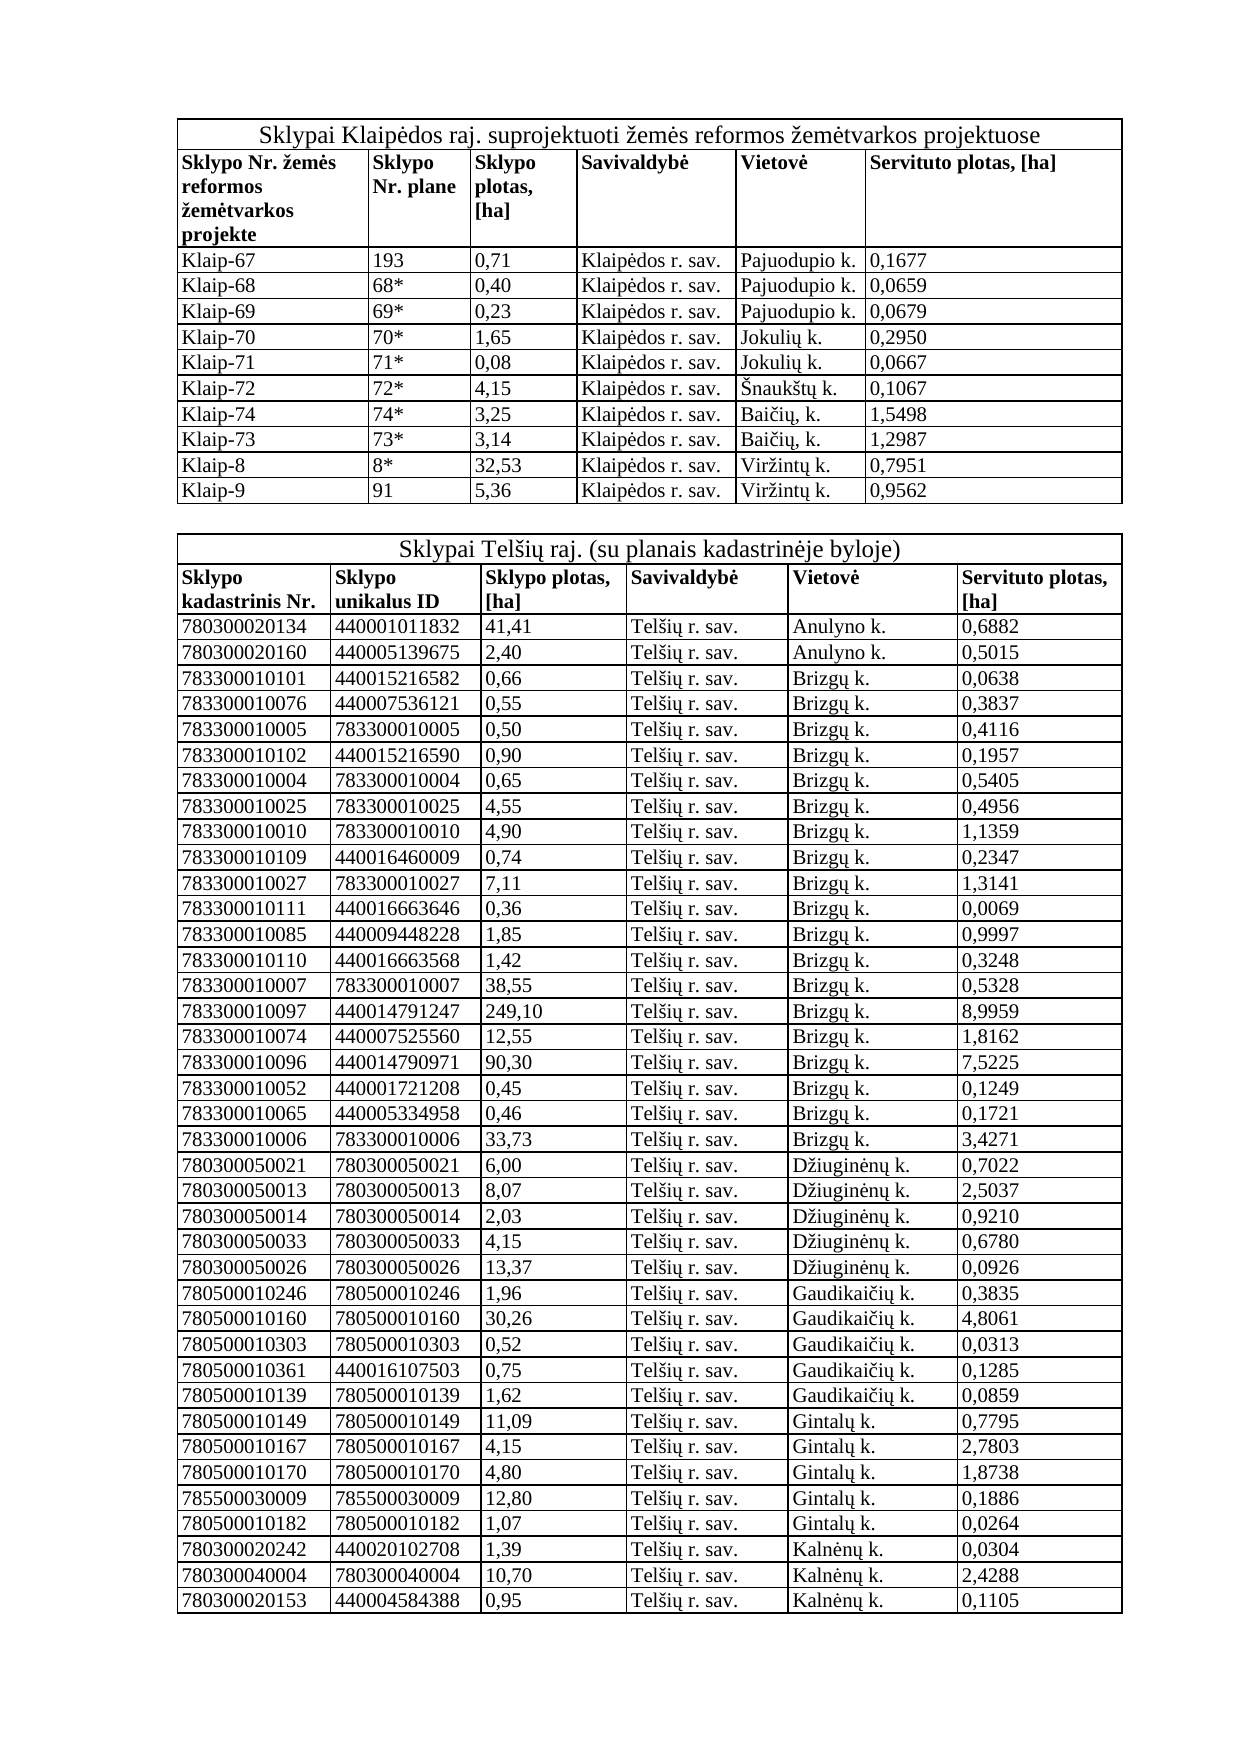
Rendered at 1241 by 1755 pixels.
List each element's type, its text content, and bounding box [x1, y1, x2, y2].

table_cell 1,85 [482, 922, 626, 946]
table_cell 780300050013 [178, 1178, 330, 1202]
table_cell 33,73 [482, 1127, 626, 1151]
table_cell 780500010246 [178, 1281, 330, 1305]
table_cell Brizgų k. [789, 922, 957, 946]
table_cell 1,39 [482, 1537, 626, 1561]
table_cell 30,26 [482, 1306, 626, 1330]
table_cell Telšių r. sav. [627, 1563, 787, 1587]
table_cell 780300050021 [331, 1153, 480, 1177]
table_cell Telšių r. sav. [627, 922, 787, 946]
table_cell Brizgų k. [789, 743, 957, 767]
table_cell Gaudikaičių k. [789, 1383, 957, 1407]
table_cell Klaipėdos r. sav. [578, 427, 735, 451]
table_cell 0,1677 [866, 248, 1121, 272]
table_cell Gintalų k. [789, 1486, 957, 1510]
table_cell 0,1249 [958, 1076, 1121, 1100]
table_cell Telšių r. sav. [627, 691, 787, 715]
table_cell 5,36 [471, 478, 576, 502]
table_cell Sklypo kadastrinis Nr. [178, 565, 330, 613]
table_cell Savivaldybė [578, 150, 735, 246]
table_cell 780500010182 [178, 1511, 330, 1535]
table_cell Klaipėdos r. sav. [578, 248, 735, 272]
table_cell Klaip-68 [178, 273, 368, 297]
table_cell 783300010097 [178, 999, 330, 1023]
table_cell 780300020242 [178, 1537, 330, 1561]
table_cell 41,41 [482, 615, 626, 638]
table_cell 193 [369, 248, 470, 272]
table_cell Klaip-74 [178, 402, 368, 426]
table_cell Telšių r. sav. [627, 1588, 787, 1612]
table_cell 11,09 [482, 1409, 626, 1433]
table_cell 783300010065 [178, 1101, 330, 1125]
table_cell Džiuginėnų k. [789, 1255, 957, 1279]
table_cell Vietovė [789, 565, 957, 613]
table_cell Brizgų k. [789, 1101, 957, 1125]
table_cell 1,96 [482, 1281, 626, 1305]
table_cell Telšių r. sav. [627, 1383, 787, 1407]
table_cell 780500010160 [178, 1306, 330, 1330]
table_cell 70* [369, 325, 470, 349]
table_cell 7,5225 [958, 1050, 1121, 1074]
table_cell 783300010110 [178, 948, 330, 972]
table_cell 783300010025 [331, 794, 480, 818]
table_cell Sklypo plotas, [ha] [471, 150, 576, 246]
table_cell 780300050014 [178, 1204, 330, 1228]
table_cell Pajuodupio k. [737, 299, 865, 323]
table_cell 783300010010 [178, 820, 330, 843]
table_cell 783300010007 [331, 973, 480, 997]
table_cell 780300050013 [331, 1178, 480, 1202]
table_cell Džiuginėnų k. [789, 1204, 957, 1228]
table_cell 90,30 [482, 1050, 626, 1074]
table_cell Telšių r. sav. [627, 794, 787, 818]
table_cell 2,4288 [958, 1563, 1121, 1587]
table_cell Pajuodupio k. [737, 248, 865, 272]
table_cell 0,75 [482, 1358, 626, 1382]
table_cell 0,0926 [958, 1255, 1121, 1279]
table_cell Gaudikaičių k. [789, 1281, 957, 1305]
table_cell Telšių r. sav. [627, 948, 787, 972]
table_cell 783300010010 [331, 820, 480, 843]
table_cell Klaip-8 [178, 453, 368, 477]
table_cell 780300050021 [178, 1153, 330, 1177]
table_cell 440016460009 [331, 845, 480, 869]
table_cell Anulyno k. [789, 640, 957, 664]
table_cell Jokulių k. [737, 325, 865, 349]
table_cell 440016663646 [331, 896, 480, 920]
table_cell Sklypo Nr. žemės reformos žemėtvarkos projekte [178, 150, 368, 246]
table_cell Telšių r. sav. [627, 1101, 787, 1125]
table_cell Savivaldybė [627, 565, 787, 613]
table_cell 4,8061 [958, 1306, 1121, 1330]
table_cell Pajuodupio k. [737, 273, 865, 297]
table_cell 780300040004 [331, 1563, 480, 1587]
table_cell 783300010004 [331, 768, 480, 792]
table_cell 440001721208 [331, 1076, 480, 1100]
table_cell 785500030009 [331, 1486, 480, 1510]
table_cell Klaipėdos r. sav. [578, 350, 735, 374]
table_cell 0,0638 [958, 666, 1121, 690]
table_cell 780500010170 [178, 1460, 330, 1484]
table_cell 0,7022 [958, 1153, 1121, 1177]
table_cell Džiuginėnų k. [789, 1178, 957, 1202]
table_cell 0,5015 [958, 640, 1121, 664]
table_cell 0,4116 [958, 717, 1121, 741]
table_cell 0,46 [482, 1101, 626, 1125]
table_cell 3,25 [471, 402, 576, 426]
table_cell 0,36 [482, 896, 626, 920]
table_cell 0,5405 [958, 768, 1121, 792]
table_cell Klaip-72 [178, 376, 368, 400]
table_cell Telšių r. sav. [627, 1511, 787, 1535]
table_cell Gaudikaičių k. [789, 1332, 957, 1356]
table_cell Sklypo plotas, [ha] [482, 565, 626, 613]
table_cell Servituto plotas, [ha] [958, 565, 1121, 613]
table_cell Viržintų k. [737, 453, 865, 477]
table_cell Baičių, k. [737, 427, 865, 451]
table_cell 0,3248 [958, 948, 1121, 972]
table_cell Viržintų k. [737, 478, 865, 502]
table_cell 440016107503 [331, 1358, 480, 1382]
table_cell 0,52 [482, 1332, 626, 1356]
table_cell 783300010027 [331, 871, 480, 895]
table_cell Telšių r. sav. [627, 1537, 787, 1561]
table_cell 783300010101 [178, 666, 330, 690]
table_cell 1,65 [471, 325, 576, 349]
table_cell Sklypo unikalus ID [331, 565, 480, 613]
table_cell 6,00 [482, 1153, 626, 1177]
table_cell Klaipėdos r. sav. [578, 299, 735, 323]
table_cell 440009448228 [331, 922, 480, 946]
table_cell 2,7803 [958, 1435, 1121, 1458]
table_cell Telšių r. sav. [627, 1435, 787, 1458]
table_cell Brizgų k. [789, 768, 957, 792]
table_cell 1,07 [482, 1511, 626, 1535]
table_cell 0,0313 [958, 1332, 1121, 1356]
table_cell Klaip-71 [178, 350, 368, 374]
table_cell Telšių r. sav. [627, 1306, 787, 1330]
table_cell Telšių r. sav. [627, 820, 787, 843]
table_cell Brizgų k. [789, 845, 957, 869]
table_cell 0,3837 [958, 691, 1121, 715]
table_cell Klaip-70 [178, 325, 368, 349]
table_cell Telšių r. sav. [627, 717, 787, 741]
table_cell 783300010102 [178, 743, 330, 767]
table_cell Klaip-9 [178, 478, 368, 502]
table_cell 783300010005 [178, 717, 330, 741]
table_cell 12,55 [482, 1025, 626, 1048]
table_cell Gintalų k. [789, 1435, 957, 1458]
table_cell 440005139675 [331, 640, 480, 664]
table_cell 0,6780 [958, 1230, 1121, 1253]
table_cell Klaip-69 [178, 299, 368, 323]
table_cell 0,0069 [958, 896, 1121, 920]
table_cell 783300010027 [178, 871, 330, 895]
table_cell 1,8162 [958, 1025, 1121, 1048]
table_cell 1,2987 [866, 427, 1121, 451]
table_cell 0,6882 [958, 615, 1121, 638]
table_cell Kalnėnų k. [789, 1563, 957, 1587]
table_cell 783300010085 [178, 922, 330, 946]
table_cell Telšių r. sav. [627, 1230, 787, 1253]
table_cell 4,15 [482, 1435, 626, 1458]
table_cell 780500010170 [331, 1460, 480, 1484]
table_cell 440014790971 [331, 1050, 480, 1074]
table_cell 0,0304 [958, 1537, 1121, 1561]
table_cell 440015216582 [331, 666, 480, 690]
table_cell Brizgų k. [789, 666, 957, 690]
table_cell 0,90 [482, 743, 626, 767]
table_cell 780300050026 [178, 1255, 330, 1279]
table_cell 1,1359 [958, 820, 1121, 843]
table_cell 0,3835 [958, 1281, 1121, 1305]
table_cell 783300010074 [178, 1025, 330, 1048]
table_cell Telšių r. sav. [627, 640, 787, 664]
table_cell 0,50 [482, 717, 626, 741]
table_cell Telšių r. sav. [627, 768, 787, 792]
table_cell Sklypo Nr. plane [369, 150, 470, 246]
table_cell 780500010303 [331, 1332, 480, 1356]
table_cell 0,71 [471, 248, 576, 272]
table_cell 0,95 [482, 1588, 626, 1612]
table_cell 440020102708 [331, 1537, 480, 1561]
table_cell Telšių r. sav. [627, 1281, 787, 1305]
table_cell 12,80 [482, 1486, 626, 1510]
table_cell 0,40 [471, 273, 576, 297]
table_cell 249,10 [482, 999, 626, 1023]
table_cell Anulyno k. [789, 615, 957, 638]
table_cell Klaip-73 [178, 427, 368, 451]
table_cell Telšių r. sav. [627, 1178, 787, 1202]
table_cell Brizgų k. [789, 973, 957, 997]
table_cell Telšių r. sav. [627, 1409, 787, 1433]
table_cell Brizgų k. [789, 691, 957, 715]
table_cell 0,0659 [866, 273, 1121, 297]
table_cell 3,4271 [958, 1127, 1121, 1151]
table_cell 2,03 [482, 1204, 626, 1228]
table_cell 0,45 [482, 1076, 626, 1100]
table_cell 0,7795 [958, 1409, 1121, 1433]
table_cell 440005334958 [331, 1101, 480, 1125]
table_cell 73* [369, 427, 470, 451]
table_cell 780300020160 [178, 640, 330, 664]
table_cell 0,0667 [866, 350, 1121, 374]
table_cell 780300020134 [178, 615, 330, 638]
table_cell 7,11 [482, 871, 626, 895]
table_cell 440007525560 [331, 1025, 480, 1048]
table_cell Brizgų k. [789, 1025, 957, 1048]
table_cell Kalnėnų k. [789, 1588, 957, 1612]
table_cell 0,1105 [958, 1588, 1121, 1612]
table_cell 0,1721 [958, 1101, 1121, 1125]
table_cell 0,1067 [866, 376, 1121, 400]
table_cell Jokulių k. [737, 350, 865, 374]
table_cell Servituto plotas, [ha] [866, 150, 1121, 246]
table_cell 780500010182 [331, 1511, 480, 1535]
table_cell Džiuginėnų k. [789, 1153, 957, 1177]
table_cell 4,15 [482, 1230, 626, 1253]
table_cell Klaipėdos r. sav. [578, 478, 735, 502]
table_cell 780500010303 [178, 1332, 330, 1356]
table_cell 440004584388 [331, 1588, 480, 1612]
table_cell 440007536121 [331, 691, 480, 715]
table_cell 780500010139 [331, 1383, 480, 1407]
table_cell Brizgų k. [789, 871, 957, 895]
table_cell 780500010246 [331, 1281, 480, 1305]
table_cell 2,5037 [958, 1178, 1121, 1202]
table_cell 440014791247 [331, 999, 480, 1023]
table_cell 440001011832 [331, 615, 480, 638]
table_cell Telšių r. sav. [627, 1127, 787, 1151]
table_cell 1,3141 [958, 871, 1121, 895]
table_cell 4,80 [482, 1460, 626, 1484]
table_cell 783300010004 [178, 768, 330, 792]
table_cell Telšių r. sav. [627, 1255, 787, 1279]
table_cell 780500010361 [178, 1358, 330, 1382]
table_header Sklypai Telšių raj. (su planais kadastrinėje byloje) [178, 535, 1121, 563]
table_cell 0,65 [482, 768, 626, 792]
table_header Sklypai Klaipėdos raj. suprojektuoti žemės reformos žemėtvarkos projektuose [178, 120, 1121, 148]
table_cell Telšių r. sav. [627, 743, 787, 767]
table_cell Gintalų k. [789, 1409, 957, 1433]
table_cell 783300010076 [178, 691, 330, 715]
table_cell Džiuginėnų k. [789, 1230, 957, 1253]
table_cell 32,53 [471, 453, 576, 477]
table_cell Kalnėnų k. [789, 1537, 957, 1561]
table_cell 785500030009 [178, 1486, 330, 1510]
table_cell 783300010096 [178, 1050, 330, 1074]
table_cell Telšių r. sav. [627, 1050, 787, 1074]
table_cell 780300050033 [178, 1230, 330, 1253]
table_cell 780500010149 [178, 1409, 330, 1433]
table_cell Gintalų k. [789, 1511, 957, 1535]
table_cell 780300020153 [178, 1588, 330, 1612]
table_cell 0,0679 [866, 299, 1121, 323]
table_cell 440016663568 [331, 948, 480, 972]
table_cell 72* [369, 376, 470, 400]
table_cell 1,42 [482, 948, 626, 972]
table_cell Telšių r. sav. [627, 1076, 787, 1100]
table_cell 783300010109 [178, 845, 330, 869]
table_cell 0,08 [471, 350, 576, 374]
table_cell 3,14 [471, 427, 576, 451]
table_cell 783300010006 [178, 1127, 330, 1151]
table_cell 0,5328 [958, 973, 1121, 997]
table_cell Gintalų k. [789, 1460, 957, 1484]
table_cell Brizgų k. [789, 896, 957, 920]
table_cell Klaipėdos r. sav. [578, 273, 735, 297]
table_cell 780300050033 [331, 1230, 480, 1253]
table_cell 1,62 [482, 1383, 626, 1407]
table_cell Gaudikaičių k. [789, 1358, 957, 1382]
table_cell 0,23 [471, 299, 576, 323]
table_cell 780300050026 [331, 1255, 480, 1279]
table_cell Telšių r. sav. [627, 973, 787, 997]
table_cell 1,5498 [866, 402, 1121, 426]
table_cell 0,55 [482, 691, 626, 715]
table_cell 0,0264 [958, 1511, 1121, 1535]
table_cell Brizgų k. [789, 1050, 957, 1074]
table_cell 780300050014 [331, 1204, 480, 1228]
table_cell Telšių r. sav. [627, 666, 787, 690]
table_cell Klaipėdos r. sav. [578, 325, 735, 349]
table_cell Telšių r. sav. [627, 845, 787, 869]
table_cell 91 [369, 478, 470, 502]
table_cell Brizgų k. [789, 948, 957, 972]
table_cell 780300040004 [178, 1563, 330, 1587]
table_cell 780500010160 [331, 1306, 480, 1330]
table_cell 783300010111 [178, 896, 330, 920]
table_cell Klaipėdos r. sav. [578, 402, 735, 426]
table_cell Brizgų k. [789, 999, 957, 1023]
table_cell Baičių, k. [737, 402, 865, 426]
table_cell 0,2347 [958, 845, 1121, 869]
table_cell 8* [369, 453, 470, 477]
table_cell Telšių r. sav. [627, 1358, 787, 1382]
table_cell 0,9562 [866, 478, 1121, 502]
table_cell 69* [369, 299, 470, 323]
table_cell 8,07 [482, 1178, 626, 1202]
table_cell 74* [369, 402, 470, 426]
table_cell 780500010149 [331, 1409, 480, 1433]
table_cell Telšių r. sav. [627, 1025, 787, 1048]
table_cell 783300010006 [331, 1127, 480, 1151]
table_cell 783300010025 [178, 794, 330, 818]
table_cell 0,1285 [958, 1358, 1121, 1382]
table_cell 783300010052 [178, 1076, 330, 1100]
table_cell Telšių r. sav. [627, 871, 787, 895]
table_cell Brizgų k. [789, 794, 957, 818]
table_cell Telšių r. sav. [627, 1204, 787, 1228]
table_cell Klaipėdos r. sav. [578, 453, 735, 477]
table_cell 4,15 [471, 376, 576, 400]
table_cell Klaipėdos r. sav. [578, 376, 735, 400]
table_cell Telšių r. sav. [627, 1460, 787, 1484]
table_cell 783300010007 [178, 973, 330, 997]
table_cell 0,74 [482, 845, 626, 869]
table_cell 0,4956 [958, 794, 1121, 818]
table_cell 4,90 [482, 820, 626, 843]
table_cell 0,2950 [866, 325, 1121, 349]
table_cell 4,55 [482, 794, 626, 818]
table_cell Klaip-67 [178, 248, 368, 272]
table_cell 68* [369, 273, 470, 297]
table_cell Telšių r. sav. [627, 999, 787, 1023]
table_cell 0,9210 [958, 1204, 1121, 1228]
table_cell 10,70 [482, 1563, 626, 1587]
table_cell 0,0859 [958, 1383, 1121, 1407]
table_cell Telšių r. sav. [627, 1332, 787, 1356]
table_cell Telšių r. sav. [627, 896, 787, 920]
table_cell 0,1886 [958, 1486, 1121, 1510]
table_cell 38,55 [482, 973, 626, 997]
table_cell 8,9959 [958, 999, 1121, 1023]
table_cell 0,66 [482, 666, 626, 690]
table_cell 13,37 [482, 1255, 626, 1279]
table_cell 1,8738 [958, 1460, 1121, 1484]
table_cell 780500010167 [331, 1435, 480, 1458]
table_cell Šnaukštų k. [737, 376, 865, 400]
table_cell Gaudikaičių k. [789, 1306, 957, 1330]
table_cell 0,1957 [958, 743, 1121, 767]
table_cell Telšių r. sav. [627, 1486, 787, 1510]
table_cell 2,40 [482, 640, 626, 664]
table_cell 780500010167 [178, 1435, 330, 1458]
table_cell Brizgų k. [789, 1127, 957, 1151]
table_cell Brizgų k. [789, 1076, 957, 1100]
table_cell Telšių r. sav. [627, 1153, 787, 1177]
table_cell 780500010139 [178, 1383, 330, 1407]
table_cell 0,9997 [958, 922, 1121, 946]
table_cell 0,7951 [866, 453, 1121, 477]
table_cell 440015216590 [331, 743, 480, 767]
table_cell Telšių r. sav. [627, 615, 787, 638]
table_cell Brizgų k. [789, 820, 957, 843]
table_cell 71* [369, 350, 470, 374]
table_cell Brizgų k. [789, 717, 957, 741]
table_cell Vietovė [737, 150, 865, 246]
table_cell 783300010005 [331, 717, 480, 741]
